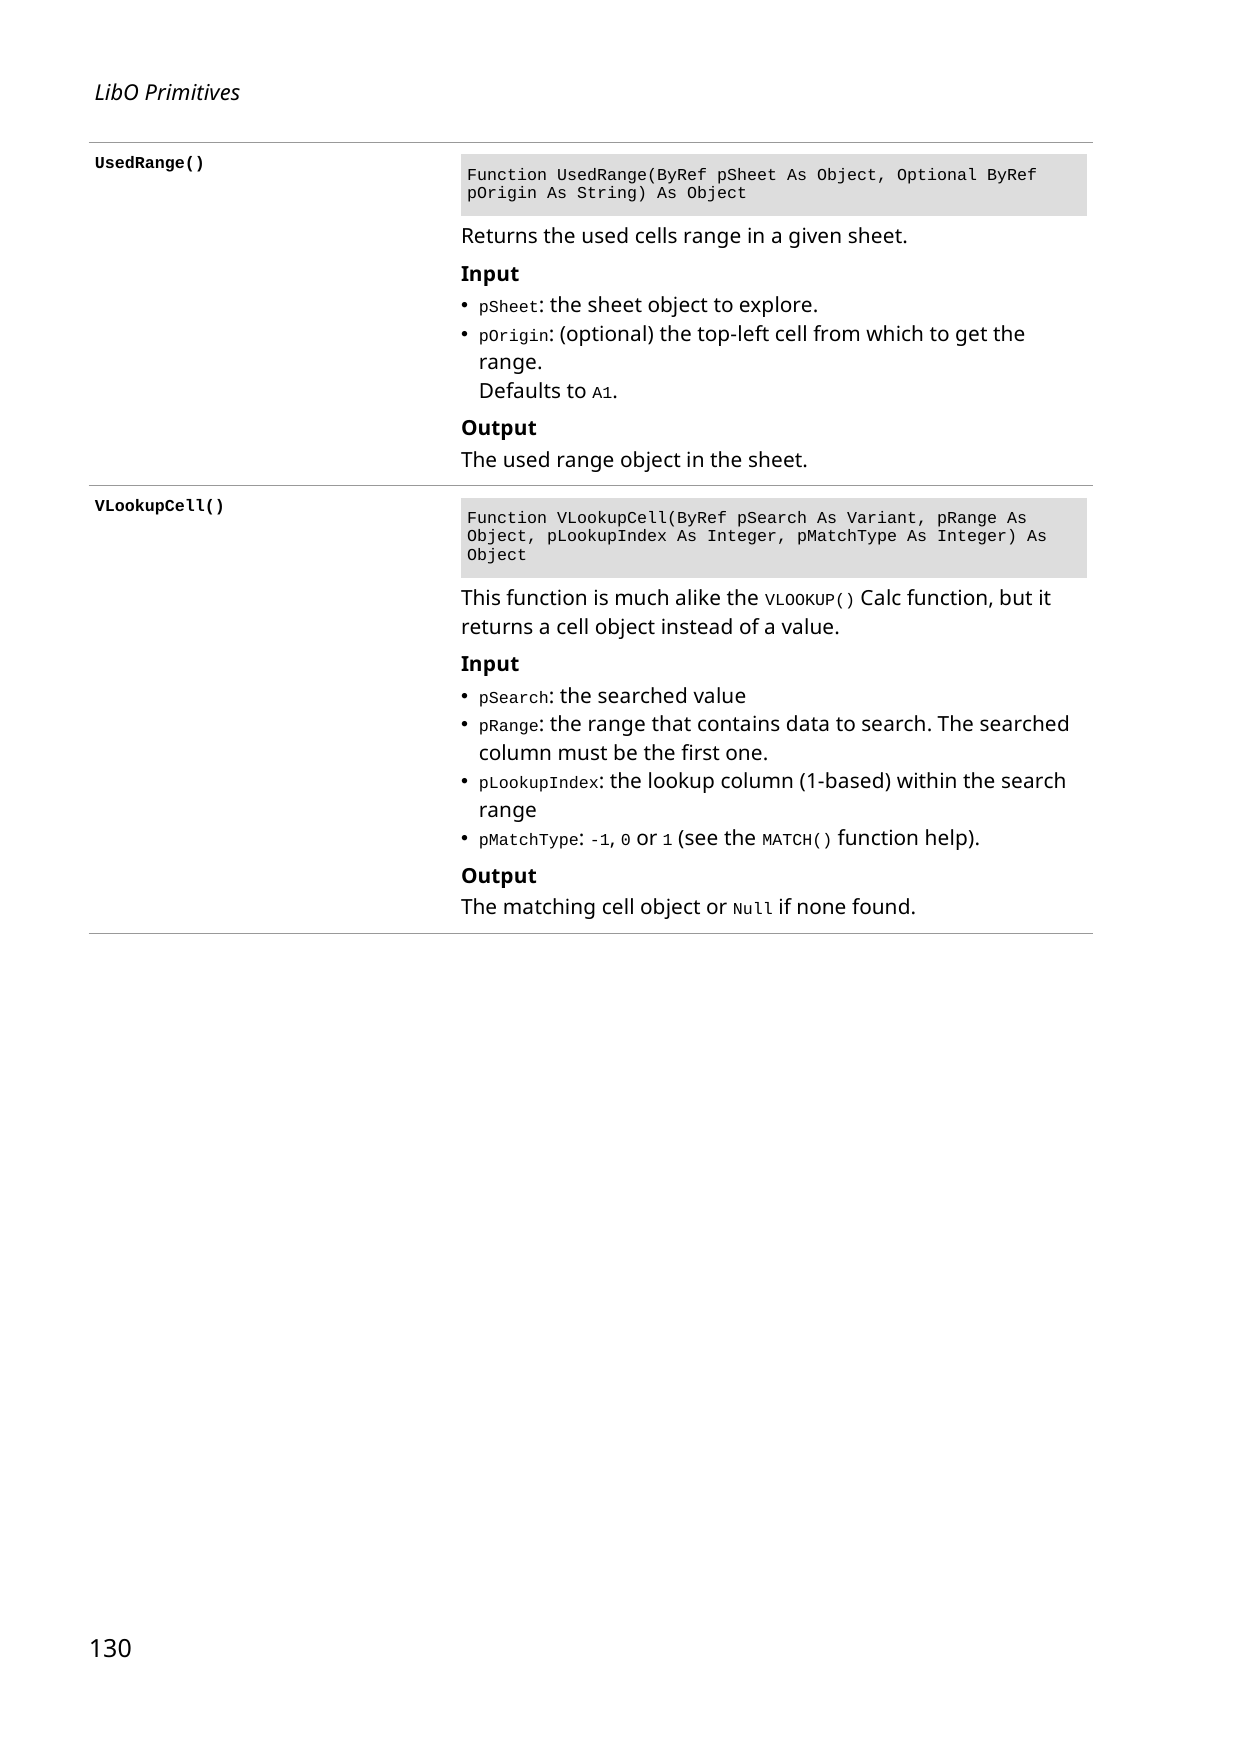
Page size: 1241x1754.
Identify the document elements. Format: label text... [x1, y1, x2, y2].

table_cell VLookupCell() [89, 486, 455, 932]
table_cell Function VLookupCell(ByRef pSearch As Variant, pRange As Object, pLookupIndex As Integer, pMatchType As Integer) As Object This function is much alike the VLOOKUP() Calc function, but it returns a cell object instead of a value. Input pSearch: the searched value pRange: the range that contains data to search. The searched column must be the first one. pLookupIndex: the lookup column (1-based) within the search range pMatchType: -1, 0 or 1 (see the MATCH() function help). Output The matching cell object or Null if none found. [455, 486, 1093, 932]
table_cell Function UsedRange(ByRef pSheet As Object, Optional ByRef pOrigin As String) As Object Returns the used cells range in a given sheet. Input pSheet: the sheet object to explore. pOrigin: (optional) the top-left cell from which to get the range. Defaults to A1. Output The used range object in the sheet. [455, 143, 1093, 485]
table_cell UsedRange() [89, 143, 455, 485]
